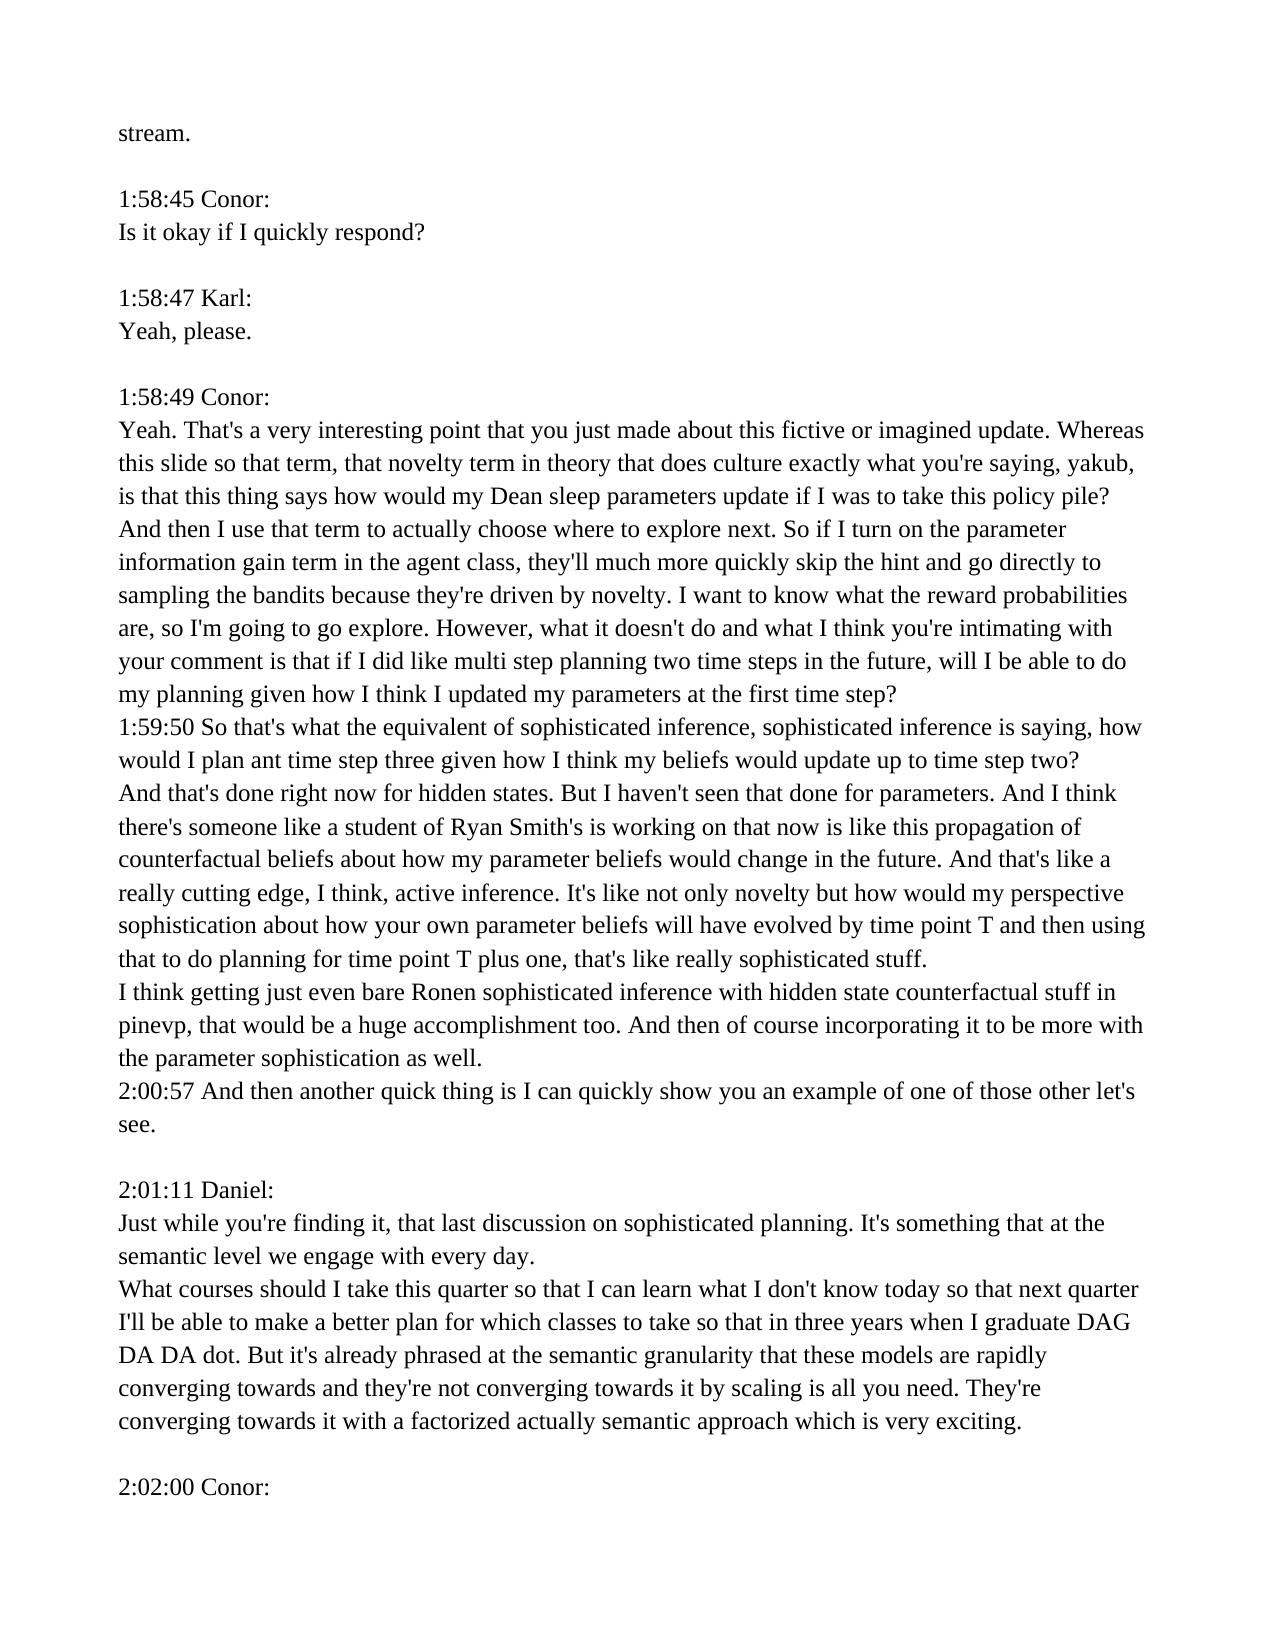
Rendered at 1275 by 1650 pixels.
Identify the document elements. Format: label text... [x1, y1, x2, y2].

text 2:02:00 Conor: [118, 1472, 1157, 1501]
text I think getting just even bare Ronen sophisticated inference with hidden state counterfactual stuff in pinevp, that would be a huge accomplishment too. And then of course incorporating it to be more with the parameter sophistication as well. [118, 977, 1157, 1071]
text Yeah, please. [118, 316, 1157, 345]
text 2:00:57 And then another quick thing is I can quickly show you an example of one of those other let's see. [118, 1076, 1157, 1137]
text Is it okay if I quickly respond? [118, 217, 1157, 246]
text What courses should I take this quarter so that I can learn what I don't know today so that next quarter I'll be able to make a better plan for which classes to take so that in three years when I graduate DAG DA DA dot. But it's already phrased at the semantic granularity that these models are rapidly converging towards and they're not converging towards it by scaling is all you need. They're converging towards it with a factorized actually semantic approach which is very exciting. [118, 1274, 1157, 1435]
text 1:59:50 So that's what the equivalent of sophisticated inference, sophisticated inference is saying, how would I plan ant time step three given how I think my beliefs would update up to time step two? [118, 712, 1157, 774]
text 1:58:47 Karl: [118, 283, 1157, 312]
text And that's done right now for hidden states. But I haven't seen that done for parameters. And I think there's someone like a student of Ryan Smith's is working on that now is like this propagation of counterfactual beliefs about how my parameter beliefs would change in the future. And that's like a really cutting edge, I think, active inference. It's like not only novelty but how would my perspective sophistication about how your own parameter beliefs will have evolved by time point T and then using that to do planning for time point T plus one, that's like really sophisticated stuff. [118, 778, 1157, 972]
text Yeah. That's a very interesting point that you just made about this fictive or imagined update. Whereas this slide so that term, that novelty term in theory that does culture exactly what you're saying, yakub, is that this thing says how would my Dean sleep parameters update if I was to take this policy pile? [118, 415, 1157, 510]
text Just while you're finding it, that last discussion on sophisticated planning. It's something that at the semantic level we engage with every day. [118, 1208, 1157, 1269]
text And then I use that term to actually choose where to explore next. So if I turn on the parameter information gain term in the agent class, they'll much more quickly skip the hint and go directly to sampling the bandits because they're driven by novelty. I want to know what the reward probabilities are, so I'm going to go explore. However, what it doesn't do and what I think you're intimating with your comment is that if I did like multi step planning two time steps in the future, will I be able to do my planning given how I think I updated my parameters at the first time step? [118, 514, 1157, 708]
text 1:58:49 Conor: [118, 382, 1157, 411]
text 2:01:11 Daniel: [118, 1175, 1157, 1203]
text stream. [118, 118, 1157, 147]
text 1:58:45 Conor: [118, 184, 1157, 213]
